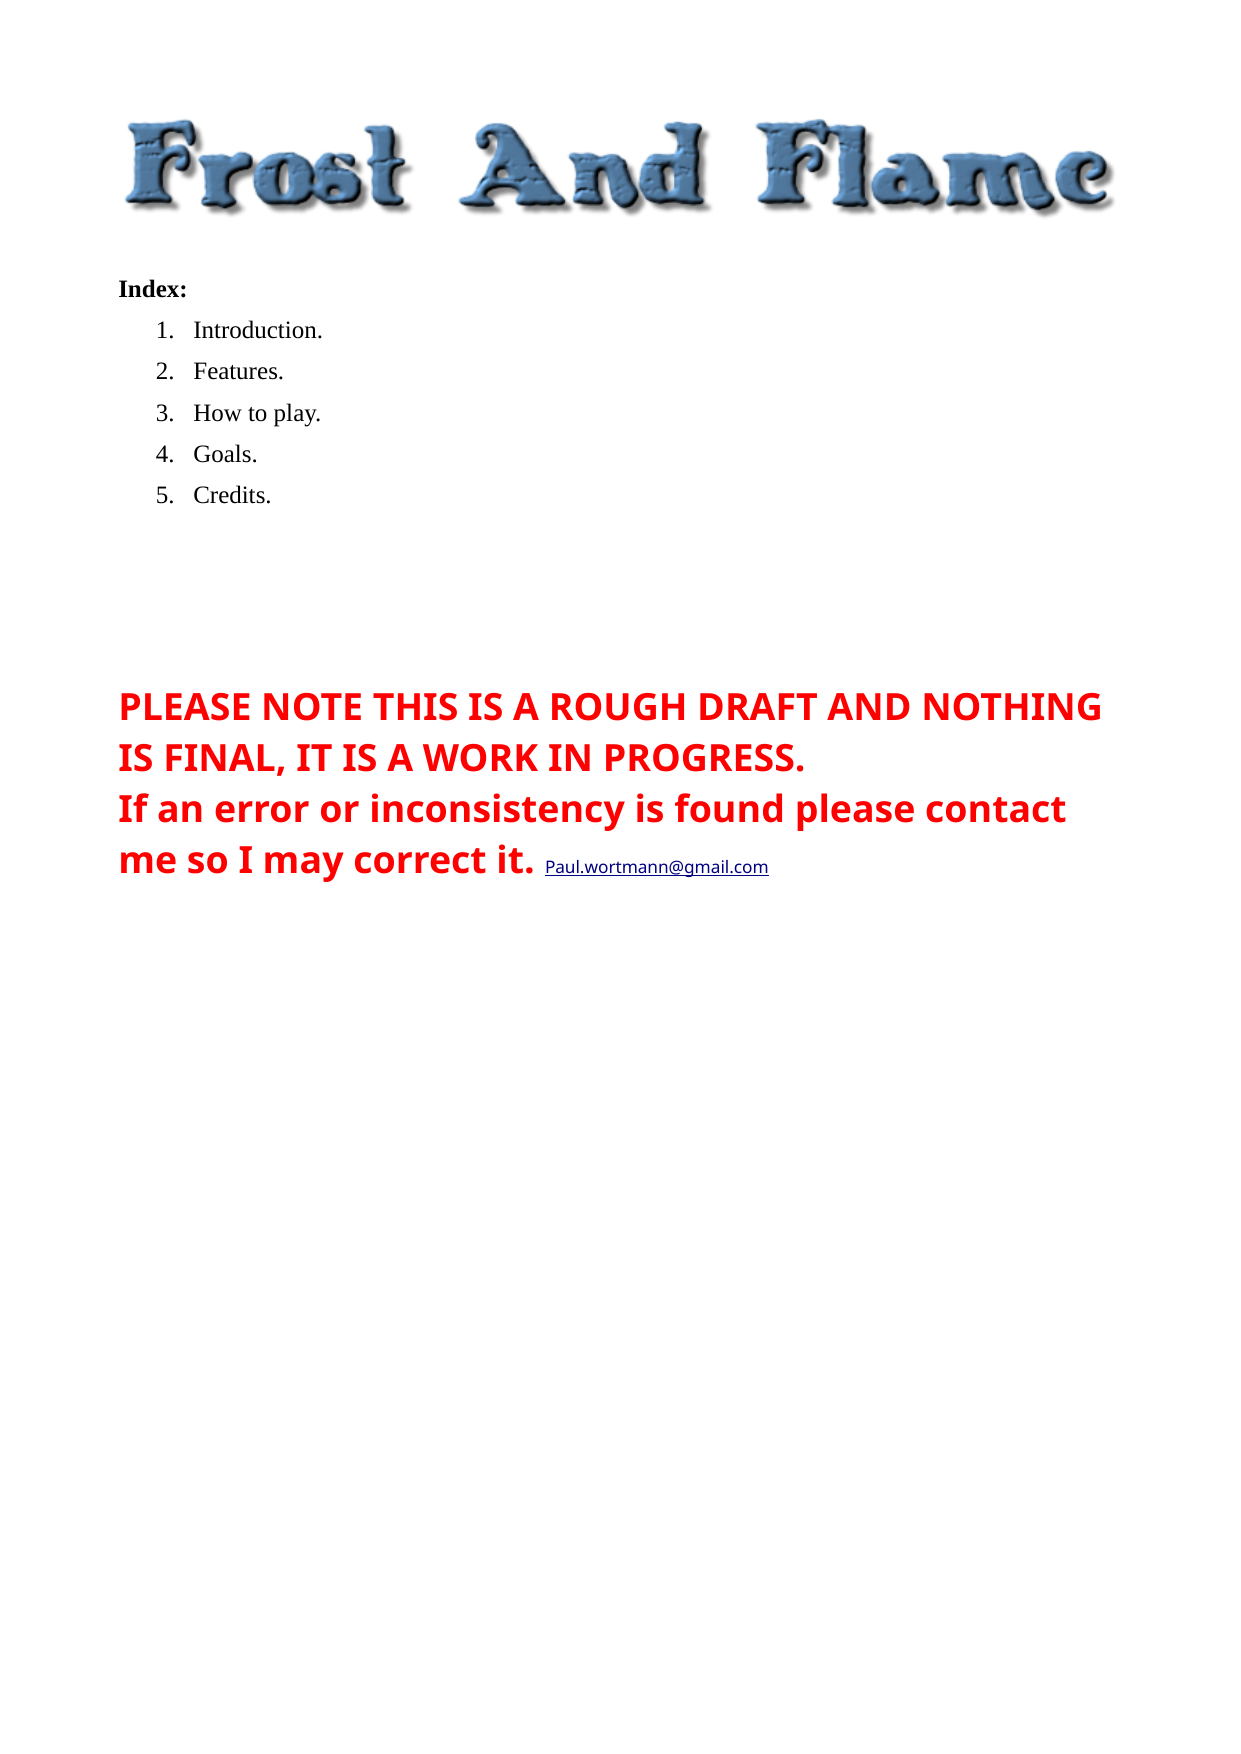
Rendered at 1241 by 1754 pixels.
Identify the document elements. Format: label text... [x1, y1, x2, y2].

table_cell Index: Introduction. Features. How to play. Goals. Credits. [118, 233, 1123, 563]
picture [123, 118, 1118, 221]
text PLEASE NOTE THIS IS A ROUGH DRAFT AND NOTHING IS FINAL, IT IS A WORK IN PROGRESS. If an error or inconsistency is found please contact me so I may correct it. Paul.wortmann@gmail.com [118, 680, 1122, 884]
table_header [118, 118, 1123, 233]
